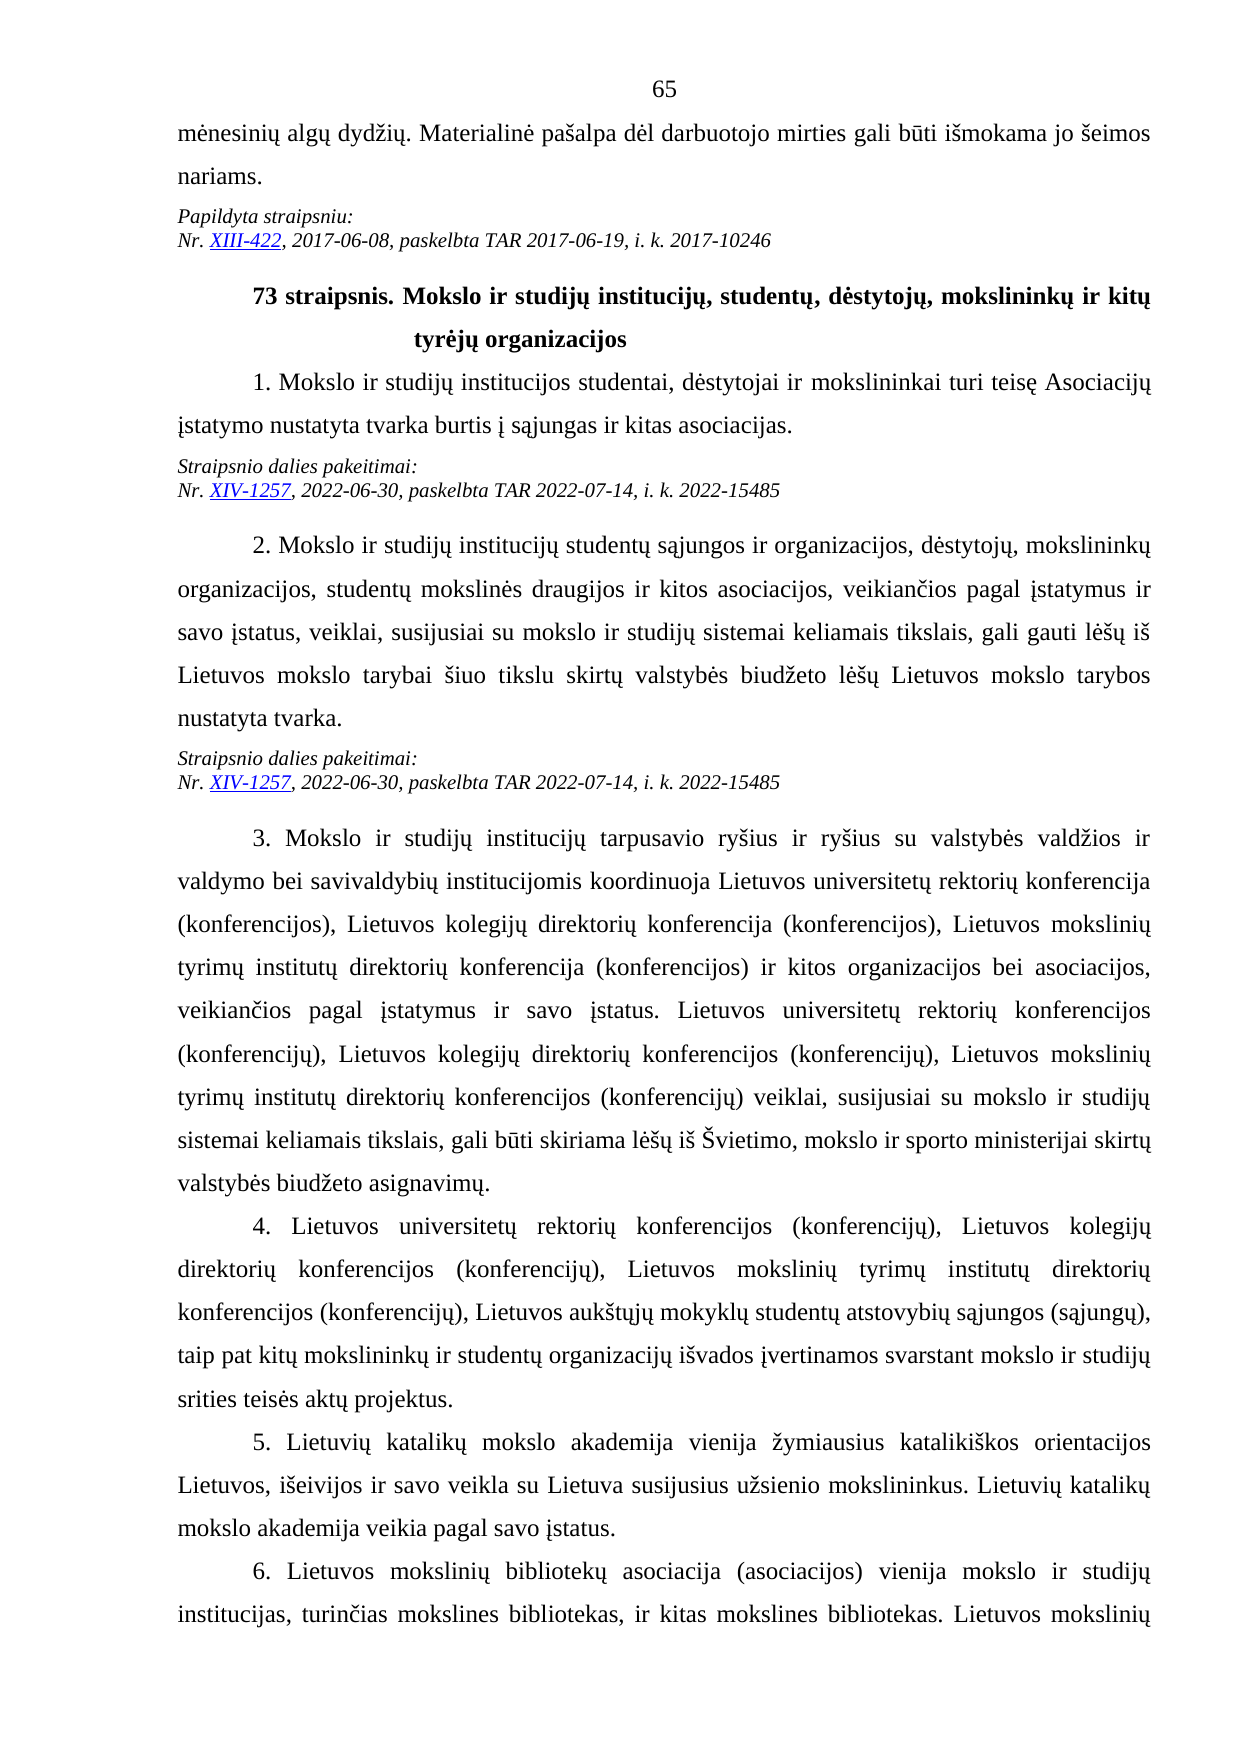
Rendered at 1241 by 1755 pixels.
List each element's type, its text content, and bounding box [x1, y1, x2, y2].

text Nr. XIV-1257, 2022-06-30, paskelbta TAR 2022-07-14, i. k. 2022-15485 [177, 770, 1152, 794]
text 73 straipsnis. Mokslo ir studijų institucijų, studentų, dėstytojų, mokslininkų ir kitų tyrėjų organizacijos [252, 281, 1152, 353]
text mėnesinių algų dydžių. Materialinė pašalpa dėl darbuotojo mirties gali būti išmokama jo šeimos nariams. [177, 118, 1152, 190]
text 1. Mokslo ir studijų institucijos studentai, dėstytojai ir mokslininkai turi teisę Asociacijų įstatymo nustatyta tvarka burtis į sąjungas ir kitas asociacijas. [177, 367, 1152, 439]
text Papildyta straipsniu: [177, 204, 1152, 228]
text 3. Mokslo ir studijų institucijų tarpusavio ryšius ir ryšius su valstybės valdžios ir valdymo bei savivaldybių institucijomis koordinuoja Lietuvos universitetų rektorių konferencija (konferencijos), Lietuvos kolegijų direktorių konferencija (konferencijos), Lietuvos mokslinių tyrimų institutų direktorių konferencija (konferencijos) ir kitos organizacijos bei asociacijos, veikiančios pagal įstatymus ir savo įstatus. Lietuvos universitetų rektorių konferencijos (konferencijų), Lietuvos kolegijų direktorių konferencijos (konferencijų), Lietuvos mokslinių tyrimų institutų direktorių konferencijos (konferencijų) veiklai, susijusiai su mokslo ir studijų sistemai keliamais tikslais, gali būti skiriama lėšų iš Švietimo, mokslo ir sporto ministerijai skirtų valstybės biudžeto asignavimų. [177, 823, 1152, 1197]
text Nr. XIV-1257, 2022-06-30, paskelbta TAR 2022-07-14, i. k. 2022-15485 [177, 478, 1152, 502]
text 5. Lietuvių katalikų mokslo akademija vienija žymiausius katalikiškos orientacijos Lietuvos, išeivijos ir savo veikla su Lietuva susijusius užsienio mokslininkus. Lietuvių katalikų mokslo akademija veikia pagal savo įstatus. [177, 1427, 1152, 1542]
text Nr. XIII-422, 2017-06-08, paskelbta TAR 2017-06-19, i. k. 2017-10246 [177, 228, 1152, 252]
text 6. Lietuvos mokslinių bibliotekų asociacija (asociacijos) vienija mokslo ir studijų institucijas, turinčias mokslines bibliotekas, ir kitas mokslines bibliotekas. Lietuvos mokslinių [177, 1556, 1152, 1628]
text Straipsnio dalies pakeitimai: [177, 454, 1152, 478]
text 4. Lietuvos universitetų rektorių konferencijos (konferencijų), Lietuvos kolegijų direktorių konferencijos (konferencijų), Lietuvos mokslinių tyrimų institutų direktorių konferencijos (konferencijų), Lietuvos aukštųjų mokyklų studentų atstovybių sąjungos (sąjungų), taip pat kitų mokslininkų ir studentų organizacijų išvados įvertinamos svarstant mokslo ir studijų srities teisės aktų projektus. [177, 1211, 1152, 1412]
text 2. Mokslo ir studijų institucijų studentų sąjungos ir organizacijos, dėstytojų, mokslininkų organizacijos, studentų mokslinės draugijos ir kitos asociacijos, veikiančios pagal įstatymus ir savo įstatus, veiklai, susijusiai su mokslo ir studijų sistemai keliamais tikslais, gali gauti lėšų iš Lietuvos mokslo tarybai šiuo tikslu skirtų valstybės biudžeto lėšų Lietuvos mokslo tarybos nustatyta tvarka. [177, 531, 1152, 732]
text Straipsnio dalies pakeitimai: [177, 746, 1152, 770]
